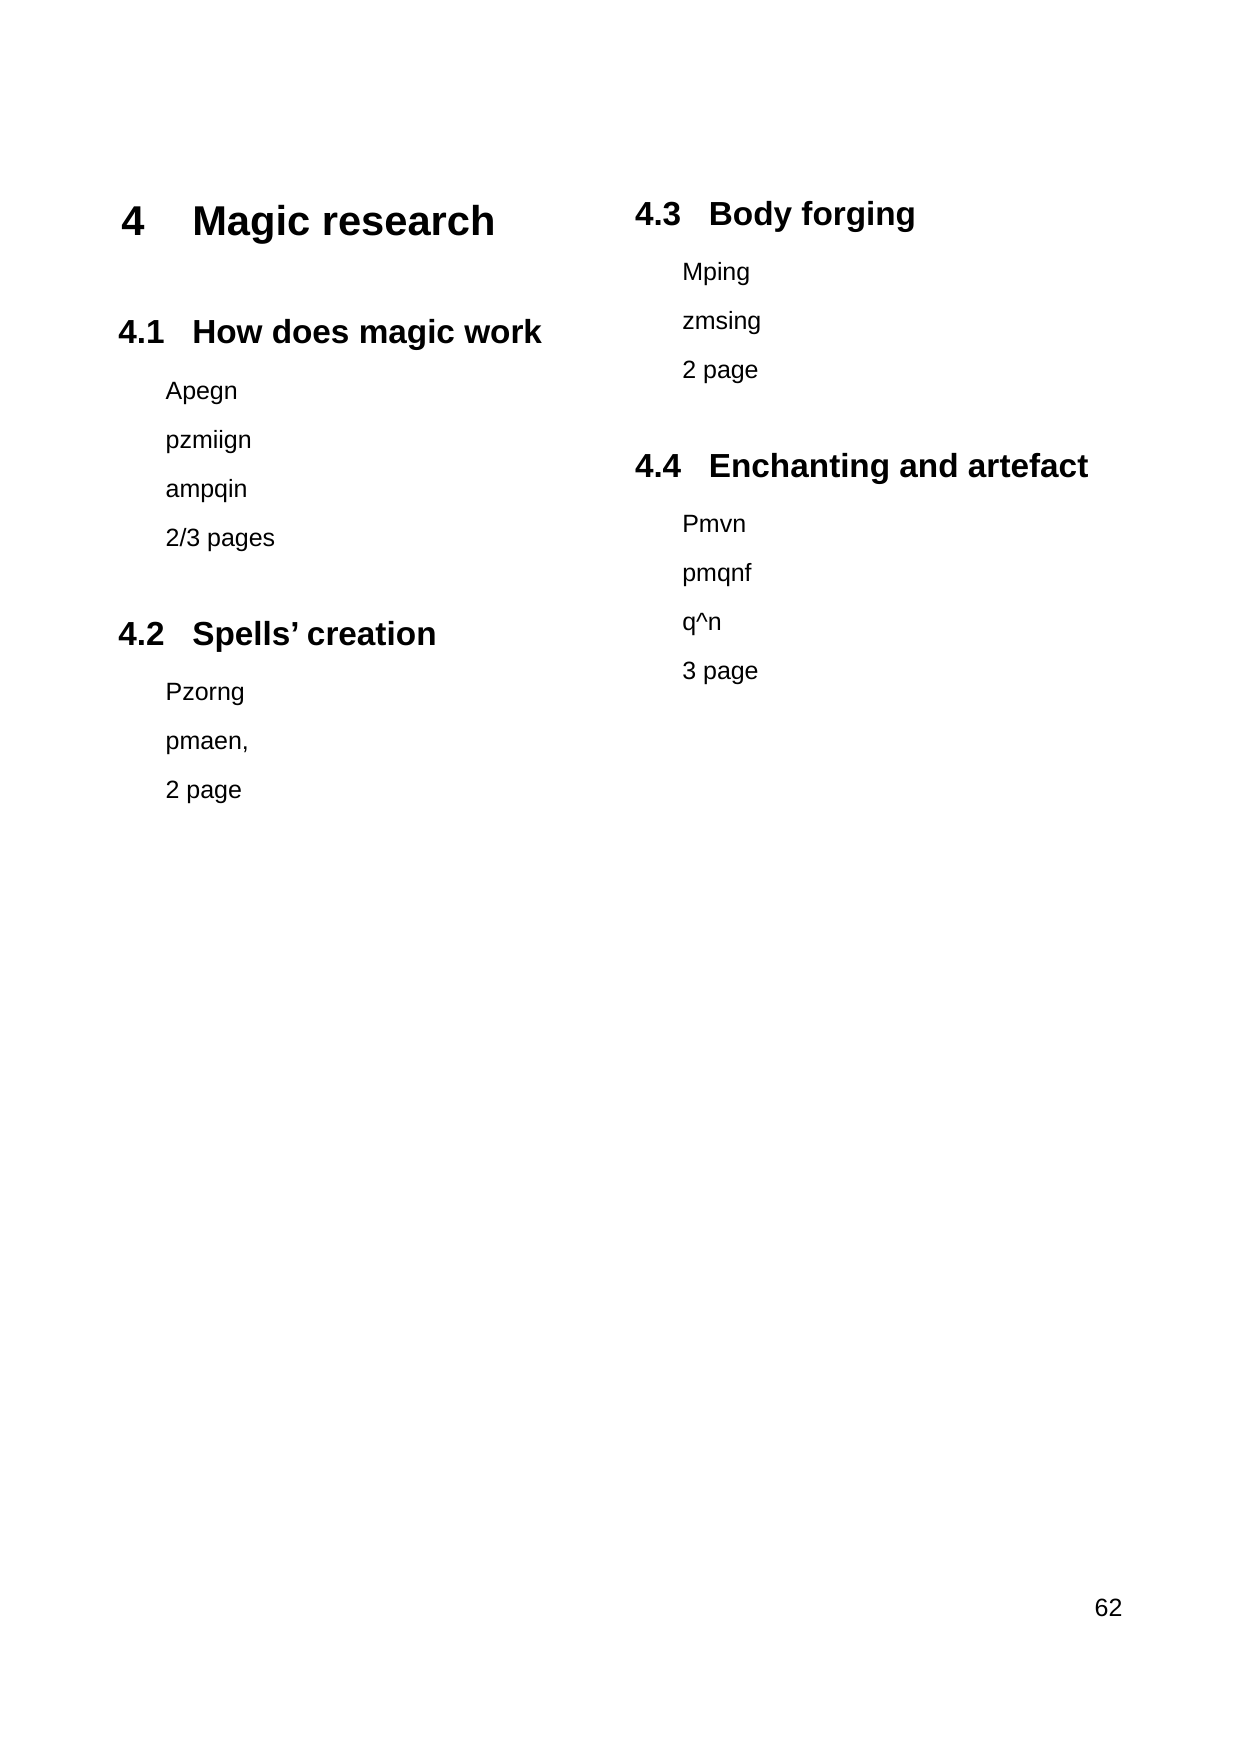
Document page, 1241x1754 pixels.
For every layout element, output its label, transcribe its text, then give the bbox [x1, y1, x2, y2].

text pmaen, [118, 726, 605, 755]
text 2/3 pages [118, 523, 605, 552]
subtitle Enchanting and artefact [635, 446, 1122, 484]
subtitle Magic research [118, 193, 605, 247]
text zmsing [635, 306, 1122, 335]
text Mping [635, 257, 1122, 286]
subtitle How does magic work [118, 313, 605, 351]
text pmqnf [635, 558, 1122, 587]
text Pmvn [635, 509, 1122, 538]
text 2 page [635, 355, 1122, 384]
text Apegn [118, 376, 605, 405]
text 2 page [118, 775, 605, 804]
text q^n [635, 607, 1122, 636]
text ampqin [118, 474, 605, 503]
subtitle Spells’ creation [118, 614, 605, 652]
text Pzorng [118, 677, 605, 706]
text pzmiign [118, 425, 605, 454]
text 3 page [635, 656, 1122, 685]
subtitle Body forging [635, 193, 1122, 232]
